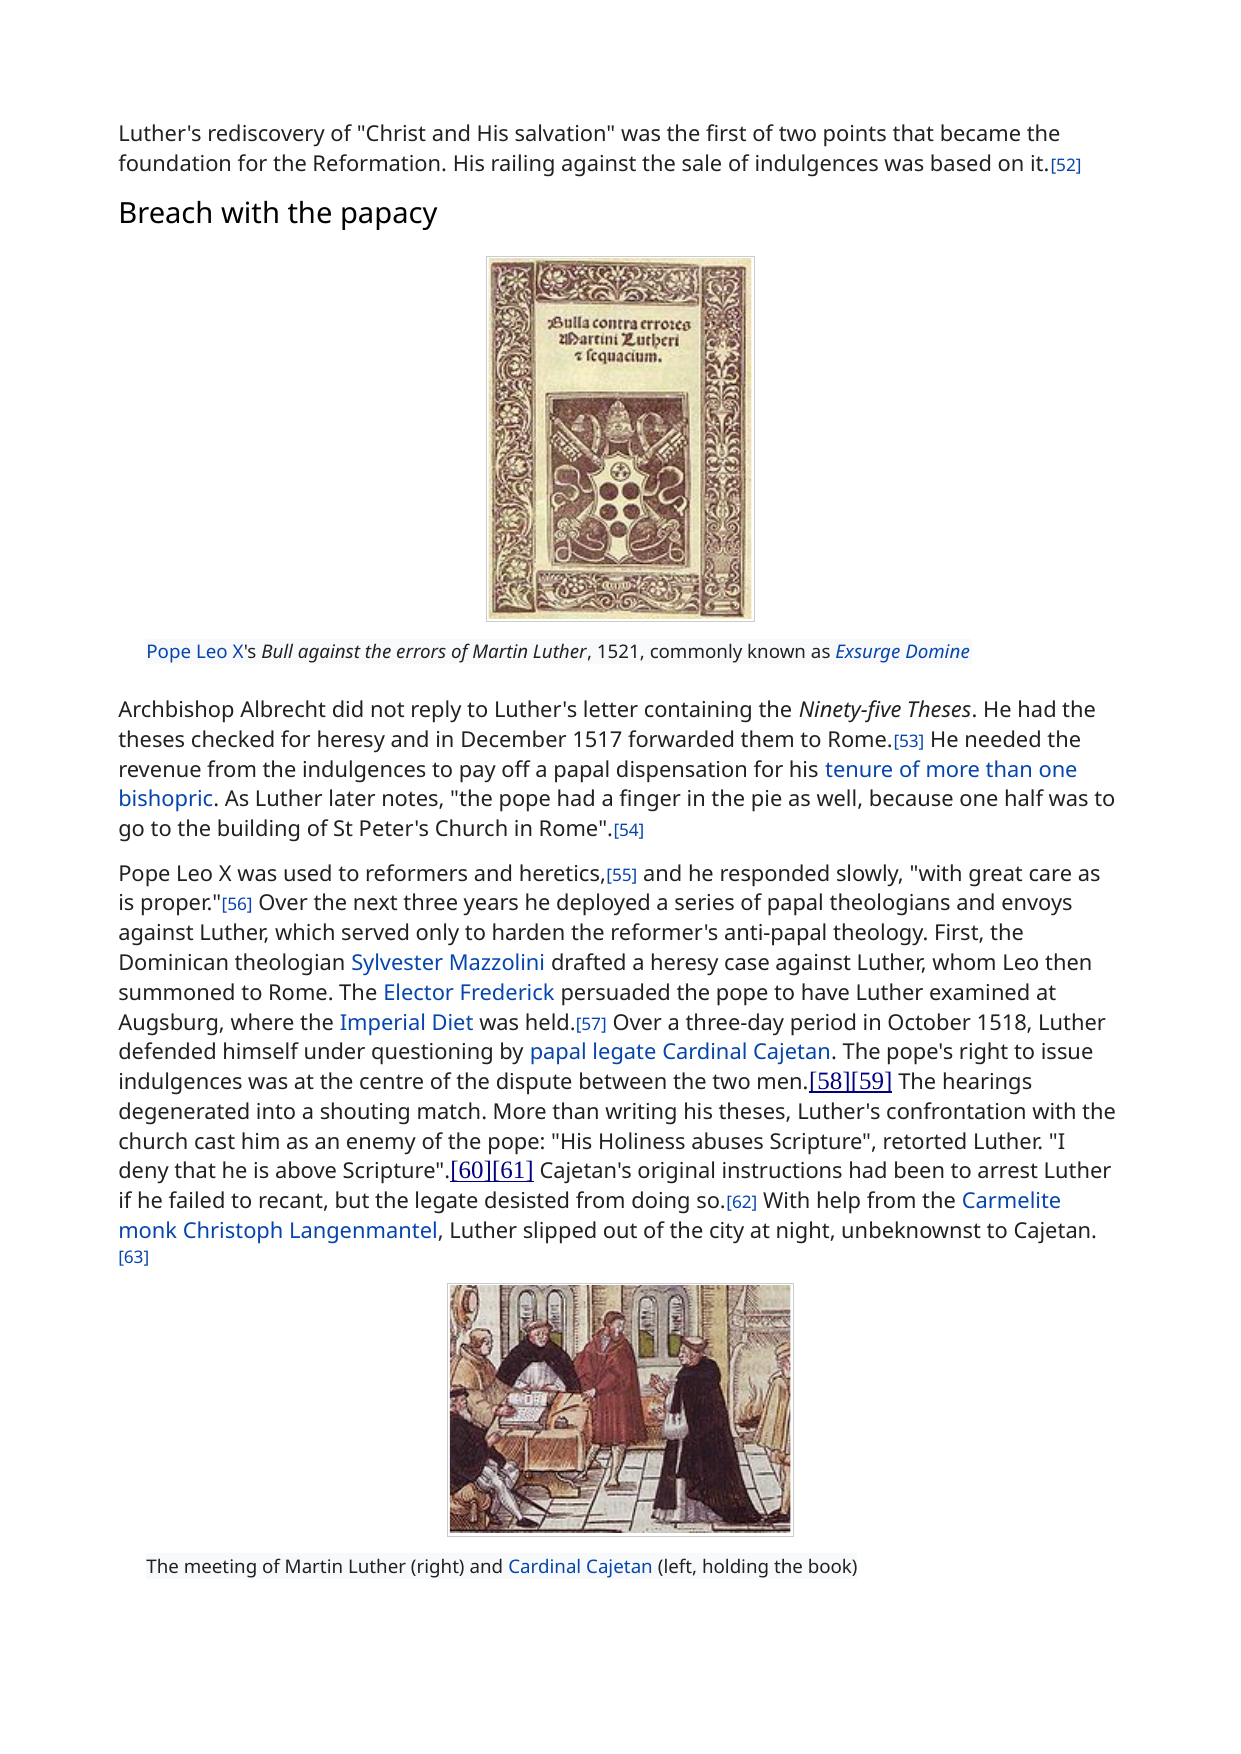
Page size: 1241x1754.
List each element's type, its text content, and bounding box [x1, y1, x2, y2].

text Archbishop Albrecht did not reply to Luther's letter containing the Ninety-five Theses. He had the theses checked for heresy and in December 1517 forwarded them to Rome.[53] He needed the revenue from the indulgences to pay off a papal dispensation for his tenure of more than one bishopric. As Luther later notes, "the pope had a finger in the pie as well, because one half was to go to the building of St Peter's Church in Rome".[54] [118, 694, 1122, 843]
text The meeting of Martin Luther (right) and Cardinal Cajetan (left, holding the book) [123, 1553, 1122, 1579]
subtitle Breach with the papacy [118, 192, 1122, 232]
picture [449, 1285, 791, 1533]
text Luther's rediscovery of "Christ and His salvation" was the first of two points that became the foundation for the Reformation. His railing against the sale of indulgences was based on it.[52] [118, 118, 1122, 178]
text Pope Leo X was used to reformers and heretics,[55] and he responded slowly, "with great care as is proper."[56] Over the next three years he deployed a series of papal theologians and envoys against Luther, which served only to harden the reformer's anti-papal theology. First, the Dominican theologian Sylvester Mazzolini drafted a heresy case against Luther, whom Leo then summoned to Rome. The Elector Frederick persuaded the pope to have Luther examined at Augsburg, where the Imperial Diet was held.[57] Over a three-day period in October 1518, Luther defended himself under questioning by papal legate Cardinal Cajetan. The pope's right to issue indulgences was at the centre of the dispute between the two men.[58][59] The hearings degenerated into a shouting match. More than writing his theses, Luther's confrontation with the church cast him as an enemy of the pope: "His Holiness abuses Scripture", retorted Luther. "I deny that he is above Scripture".[60][61] Cajetan's original instructions had been to arrest Luther if he failed to recant, but the legate desisted from doing so.[62] With help from the Carmelite monk Christoph Langenmantel, Luther slipped out of the city at night, unbeknownst to Cajetan.[63] [118, 857, 1122, 1268]
text Pope Leo X's Bull against the errors of Martin Luther, 1521, commonly known as Exsurge Domine [123, 638, 1122, 664]
picture [488, 258, 752, 619]
